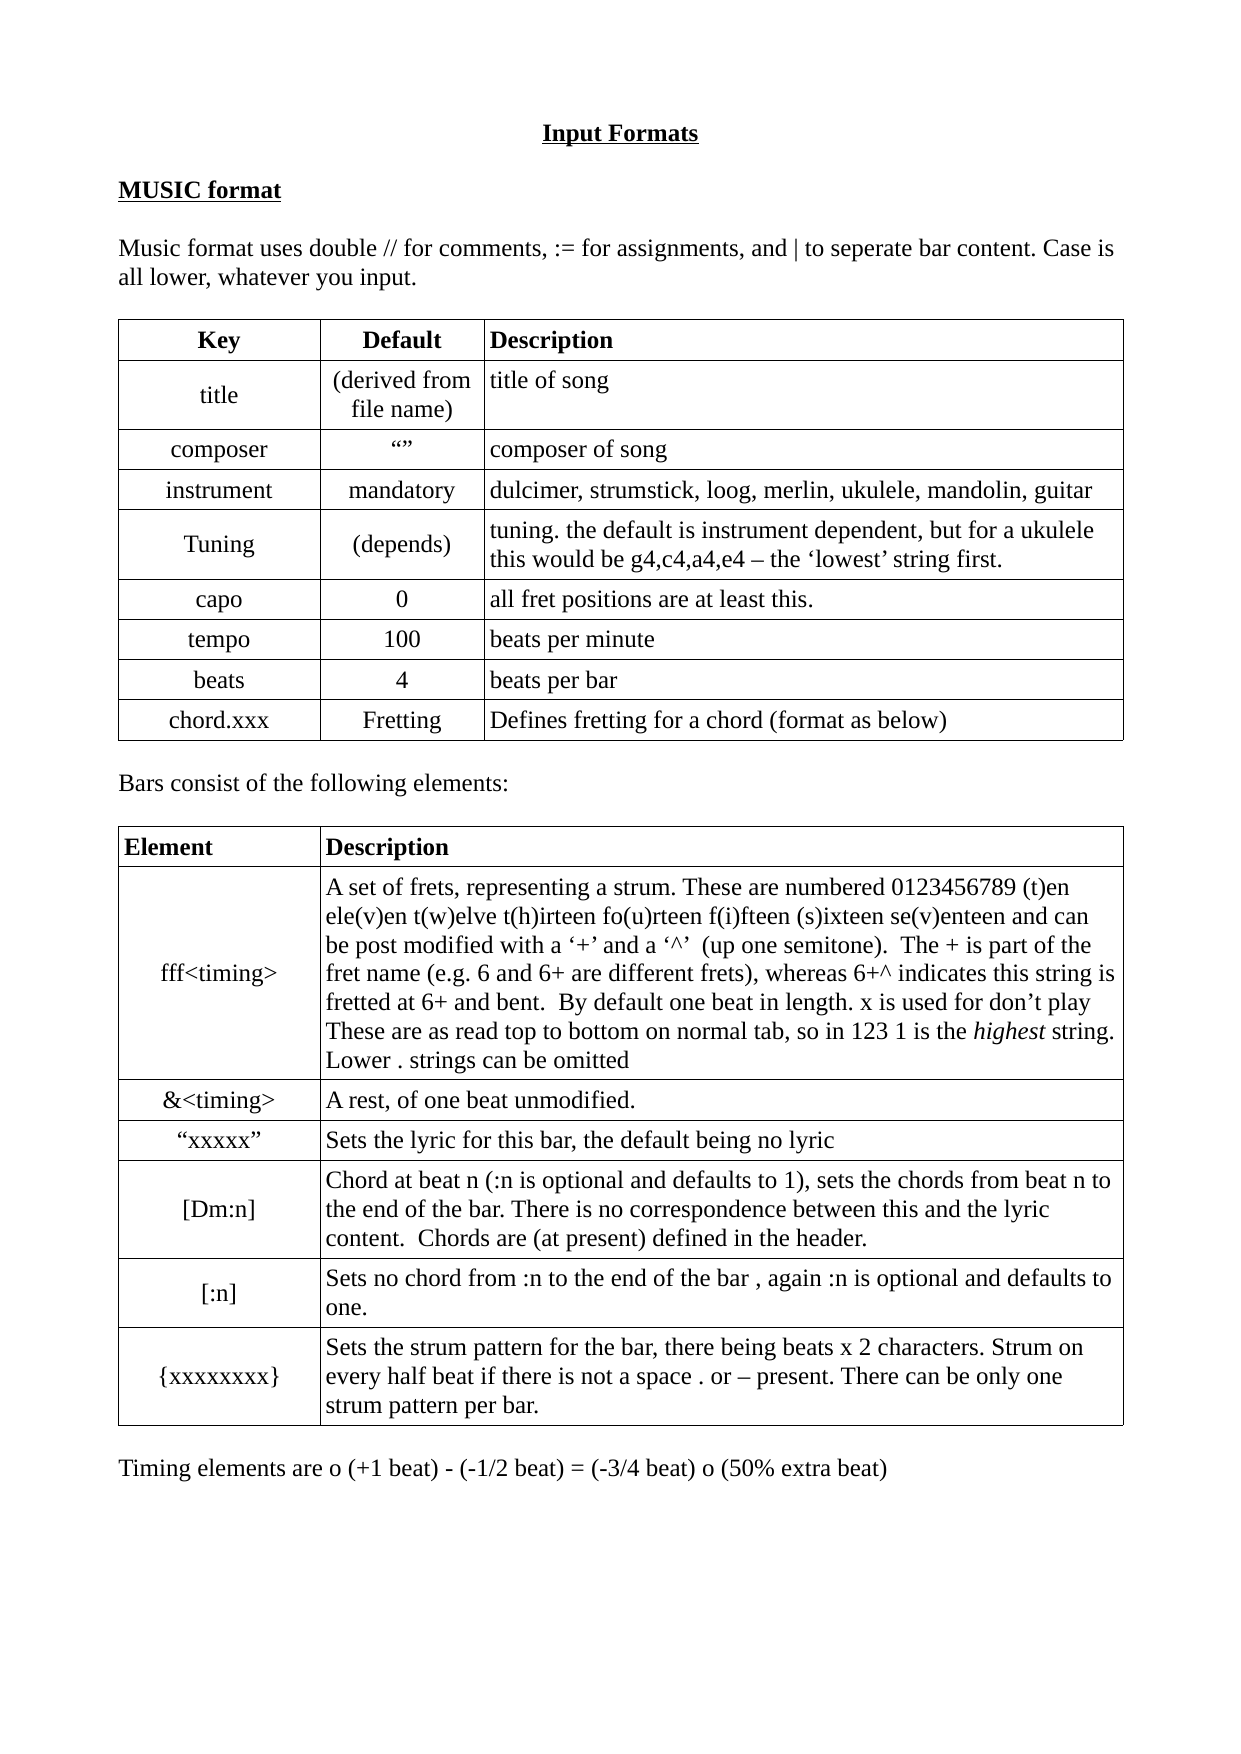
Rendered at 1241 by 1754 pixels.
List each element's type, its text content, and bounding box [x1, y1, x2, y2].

table_cell Sets the strum pattern for the bar, there being beats x 2 characters. Strum on every half beat if there is not a space . or – present. There can be only one strum pattern per bar. [321, 1328, 1123, 1424]
table_cell (derived from file name) [321, 361, 484, 429]
table_cell beats per minute [485, 620, 1123, 659]
table_header Description [321, 827, 1123, 866]
table_cell capo [119, 580, 320, 619]
table_cell “” [321, 430, 484, 469]
table_cell 4 [321, 660, 484, 699]
table_cell tuning. the default is instrument dependent, but for a ukulele this would be g4,c4,a4,e4 – the ‘lowest’ string first. [485, 510, 1123, 578]
table_cell Chord at beat n (:n is optional and defaults to 1), sets the chords from beat n to the end of the bar. There is no correspondence between this and the lyric content. Chords are (at present) defined in the header. [321, 1161, 1123, 1258]
table_cell beats per bar [485, 660, 1123, 699]
table_cell title [119, 361, 320, 429]
text Timing elements are o (+1 beat) - (-1/2 beat) = (-3/4 beat) o (50% extra beat) [118, 1453, 1122, 1482]
table_cell 100 [321, 620, 484, 659]
text Bars consist of the following elements: [118, 768, 1122, 797]
table_cell [:n] [119, 1259, 320, 1327]
table_cell tempo [119, 620, 320, 659]
table_cell A rest, of one beat unmodified. [321, 1080, 1123, 1119]
table_cell Fretting [321, 700, 484, 740]
text MUSIC format [118, 176, 1122, 204]
table_cell dulcimer, strumstick, loog, merlin, ukulele, mandolin, guitar [485, 470, 1123, 509]
table_cell [Dm:n] [119, 1161, 320, 1258]
table_header Key [119, 320, 320, 360]
table_cell 0 [321, 580, 484, 619]
text Music format uses double // for comments, := for assignments, and | to seperate bar content. Case is all lower, whatever you input. [118, 233, 1122, 291]
table_cell Sets the lyric for this bar, the default being no lyric [321, 1121, 1123, 1160]
table_header Element [119, 827, 320, 866]
table_cell beats [119, 660, 320, 699]
table_cell mandatory [321, 470, 484, 509]
table_header Default [321, 320, 484, 360]
table_cell Defines fretting for a chord (format as below) [485, 700, 1123, 740]
table_cell fff<timing> [119, 867, 320, 1079]
table_cell &<timing> [119, 1080, 320, 1119]
table_cell chord.xxx [119, 700, 320, 740]
table_cell “xxxxx” [119, 1121, 320, 1160]
table_cell (depends) [321, 510, 484, 578]
table_cell Tuning [119, 510, 320, 578]
table_cell title of song [485, 361, 1123, 429]
table_cell instrument [119, 470, 320, 509]
table_cell Sets no chord from :n to the end of the bar , again :n is optional and defaults to one. [321, 1259, 1123, 1327]
table_cell A set of frets, representing a strum. These are numbered 0123456789 (t)en ele(v)en t(w)elve t(h)irteen fo(u)rteen f(i)fteen (s)ixteen se(v)enteen and can be post modified with a ‘+’ and a ‘^’ (up one semitone). The + is part of the fret name (e.g. 6 and 6+ are different frets), whereas 6+^ indicates this string is fretted at 6+ and bent. By default one beat in length. x is used for don’t play These are as read top to bottom on normal tab, so in 123 1 is the highest string. Lower . strings can be omitted [321, 867, 1123, 1079]
text Input Formats [118, 118, 1122, 147]
table_cell {xxxxxxxx} [119, 1328, 320, 1424]
table_header Description [485, 320, 1123, 360]
table_cell all fret positions are at least this. [485, 580, 1123, 619]
table_cell composer of song [485, 430, 1123, 469]
table_cell composer [119, 430, 320, 469]
